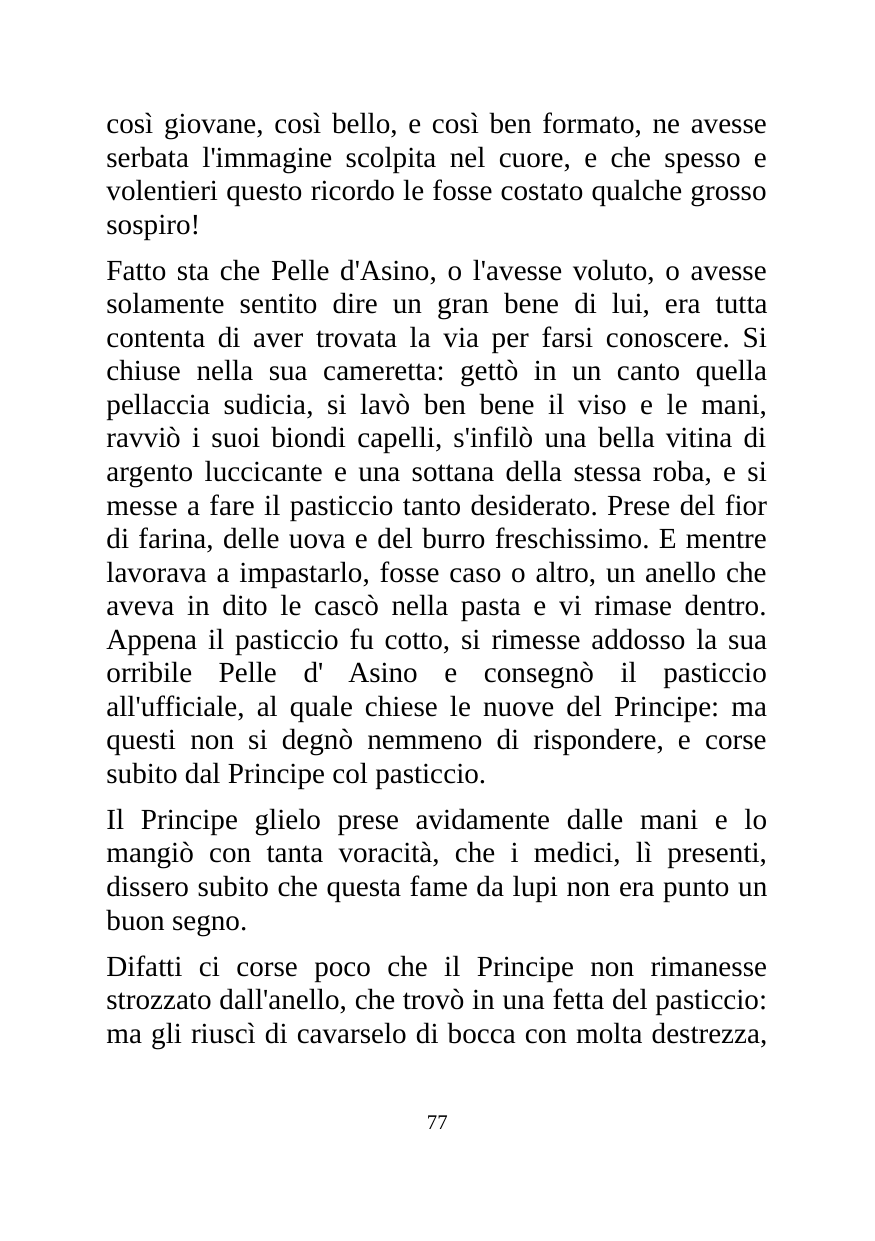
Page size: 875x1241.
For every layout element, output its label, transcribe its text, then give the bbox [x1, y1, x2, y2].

text così giovane, così bello, e così ben formato, ne avesse serbata l'immagine scolpita nel cuore, e che spesso e volentieri questo ricordo le fosse costato qualche grosso sospiro! [106, 106, 768, 240]
text Fatto sta che Pelle d'Asino, o l'avesse voluto, o avesse solamente sentito dire un gran bene di lui, era tutta contenta di aver trovata la via per farsi conoscere. Si chiuse nella sua cameretta: gettò in un canto quella pellaccia sudicia, si lavò ben bene il viso e le mani, ravviò i suoi biondi capelli, s'infilò una bella vitina di argento luccicante e una sottana della stessa roba, e si messe a fare il pasticcio tanto desiderato. Prese del fior di farina, delle uova e del burro freschissimo. E mentre lavorava a impastarlo, fosse caso o altro, un anello che aveva in dito le cascò nella pasta e vi rimase dentro. Appena il pasticcio fu cotto, si rimesse addosso la sua orribile Pelle d' Asino e consegnò il pasticcio all'ufficiale, al quale chiese le nuove del Principe: ma questi non si degnò nemmeno di rispondere, e corse subito dal Principe col pasticcio. [106, 253, 768, 789]
text Difatti ci corse poco che il Principe non rimanesse strozzato dall'anello, che trovò in una fetta del pasticcio: ma gli riuscì di cavarselo di bocca con molta destrezza, [106, 949, 768, 1049]
text Il Principe glielo prese avidamente dalle mani e lo mangiò con tanta voracità, che i medici, lì presenti, dissero subito che questa fame da lupi non era punto un buon segno. [106, 802, 768, 936]
